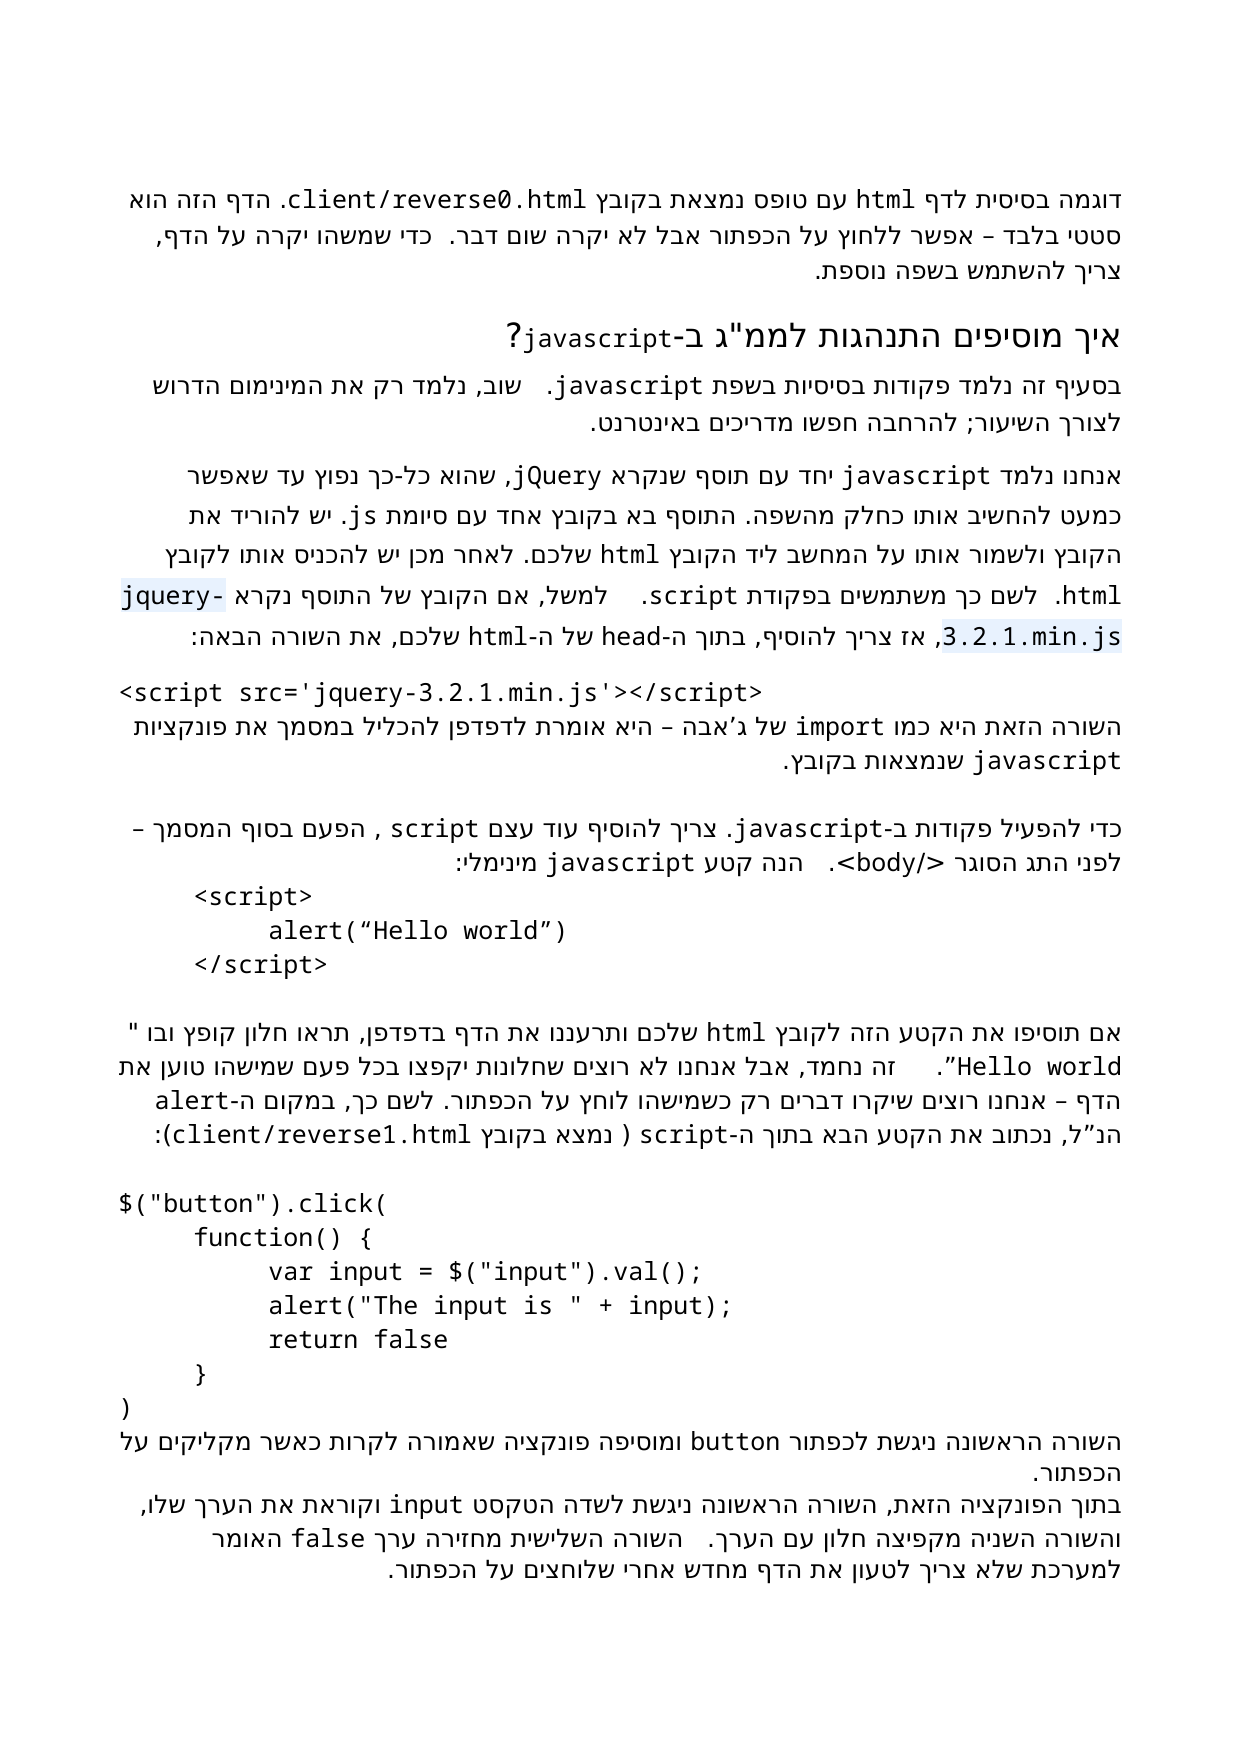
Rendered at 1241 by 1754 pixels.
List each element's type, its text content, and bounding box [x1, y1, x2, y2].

text אם תוסיפו את הקטע הזה לקובץ html שלכם ותרעננו את הדף בדפדפן, תראו חלון קופץ ובו "Hello world”. זה נחמד, אבל אנחנו לא רוצים שחלונות יקפצו בכל פעם שמישהו טוען את הדף – אנחנו רוצים שיקרו דברים רק כשמישהו לוחץ על הכפתור. לשם כך, במקום ה-alert הנ”ל, נכתוב את הקטע הבא בתוך ה-script ( נמצא בקובץ client/reverse1.html): [118, 1015, 1122, 1151]
text $("button").click( [118, 1185, 1122, 1219]
text alert("The input is " + input); [118, 1287, 1122, 1321]
text ) [118, 1389, 1122, 1424]
text </script> [118, 947, 1122, 981]
text בסעיף זה נלמד פקודות בסיסיות בשפת javascript. שוב, נלמד רק את המינימום הדרוש לצורך השיעור; להרחבה חפשו מדריכים באינטרנט. [118, 368, 1122, 437]
text דוגמה בסיסית לדף html עם טופס נמצאת בקובץ client/reverse0.html. הדף הזה הוא סטטי בלבד – אפשר ללחוץ על הכפתור אבל לא יקרה שום דבר. כדי שמשהו יקרה על הדף, צריך להשתמש בשפה נוספת. [118, 182, 1122, 286]
text השורה הזאת היא כמו import של ג’אבה – היא אומרת לדפדפן להכליל במסמך את פונקציות javascript שנמצאות בקובץ. [118, 708, 1122, 776]
text var input = $("input").val(); [118, 1253, 1122, 1287]
text אנחנו נלמד javascript יחד עם תוסף שנקרא jQuery, שהוא כל-כך נפוץ עד שאפשר כמעט להחשיב אותו כחלק מהשפה. התוסף בא בקובץ אחד עם סיומת js. יש להוריד את הקובץ ולשמור אותו על המחשב ליד הקובץ html שלכם. לאחר מכן יש להכניס אותו לקובץ html. לשם כך משתמשים בפקודת script. למשל, אם הקובץ של התוסף נקרא jquery-3.2.1.min.js, אז צריך להוסיף, בתוך ה-head של ה-html שלכם, את השורה הבאה: [118, 457, 1122, 653]
text בתוך הפונקציה הזאת, השורה הראשונה ניגשת לשדה הטקסט input וקוראת את הערך שלו, והשורה השניה מקפיצה חלון עם הערך. השורה השלישית מחזירה ערך false האומר למערכת שלא צריך לטעון את הדף מחדש אחרי שלוחצים על הכפתור. [118, 1487, 1122, 1584]
text alert(“Hello world”) [118, 913, 1122, 947]
text <script> [118, 879, 1122, 913]
text כדי להפעיל פקודות ב-javascript. צריך להוסיף עוד עצם script , הפעם בסוף המסמך – לפני התג הסוגר </body>. הנה קטע javascript מינימלי: [118, 811, 1122, 879]
text function() { [118, 1219, 1122, 1253]
text return false [118, 1321, 1122, 1356]
subtitle איך מוסיפים התנהגות לממ"ג ב-javascript? [118, 317, 1122, 355]
text } [118, 1356, 1122, 1389]
text השורה הראשונה ניגשת לכפתור button ומוסיפה פונקציה שאמורה לקרות כאשר מקליקים על הכפתור. [118, 1424, 1122, 1487]
text <script src='jquery-3.2.1.min.js'></script> [118, 674, 1122, 708]
